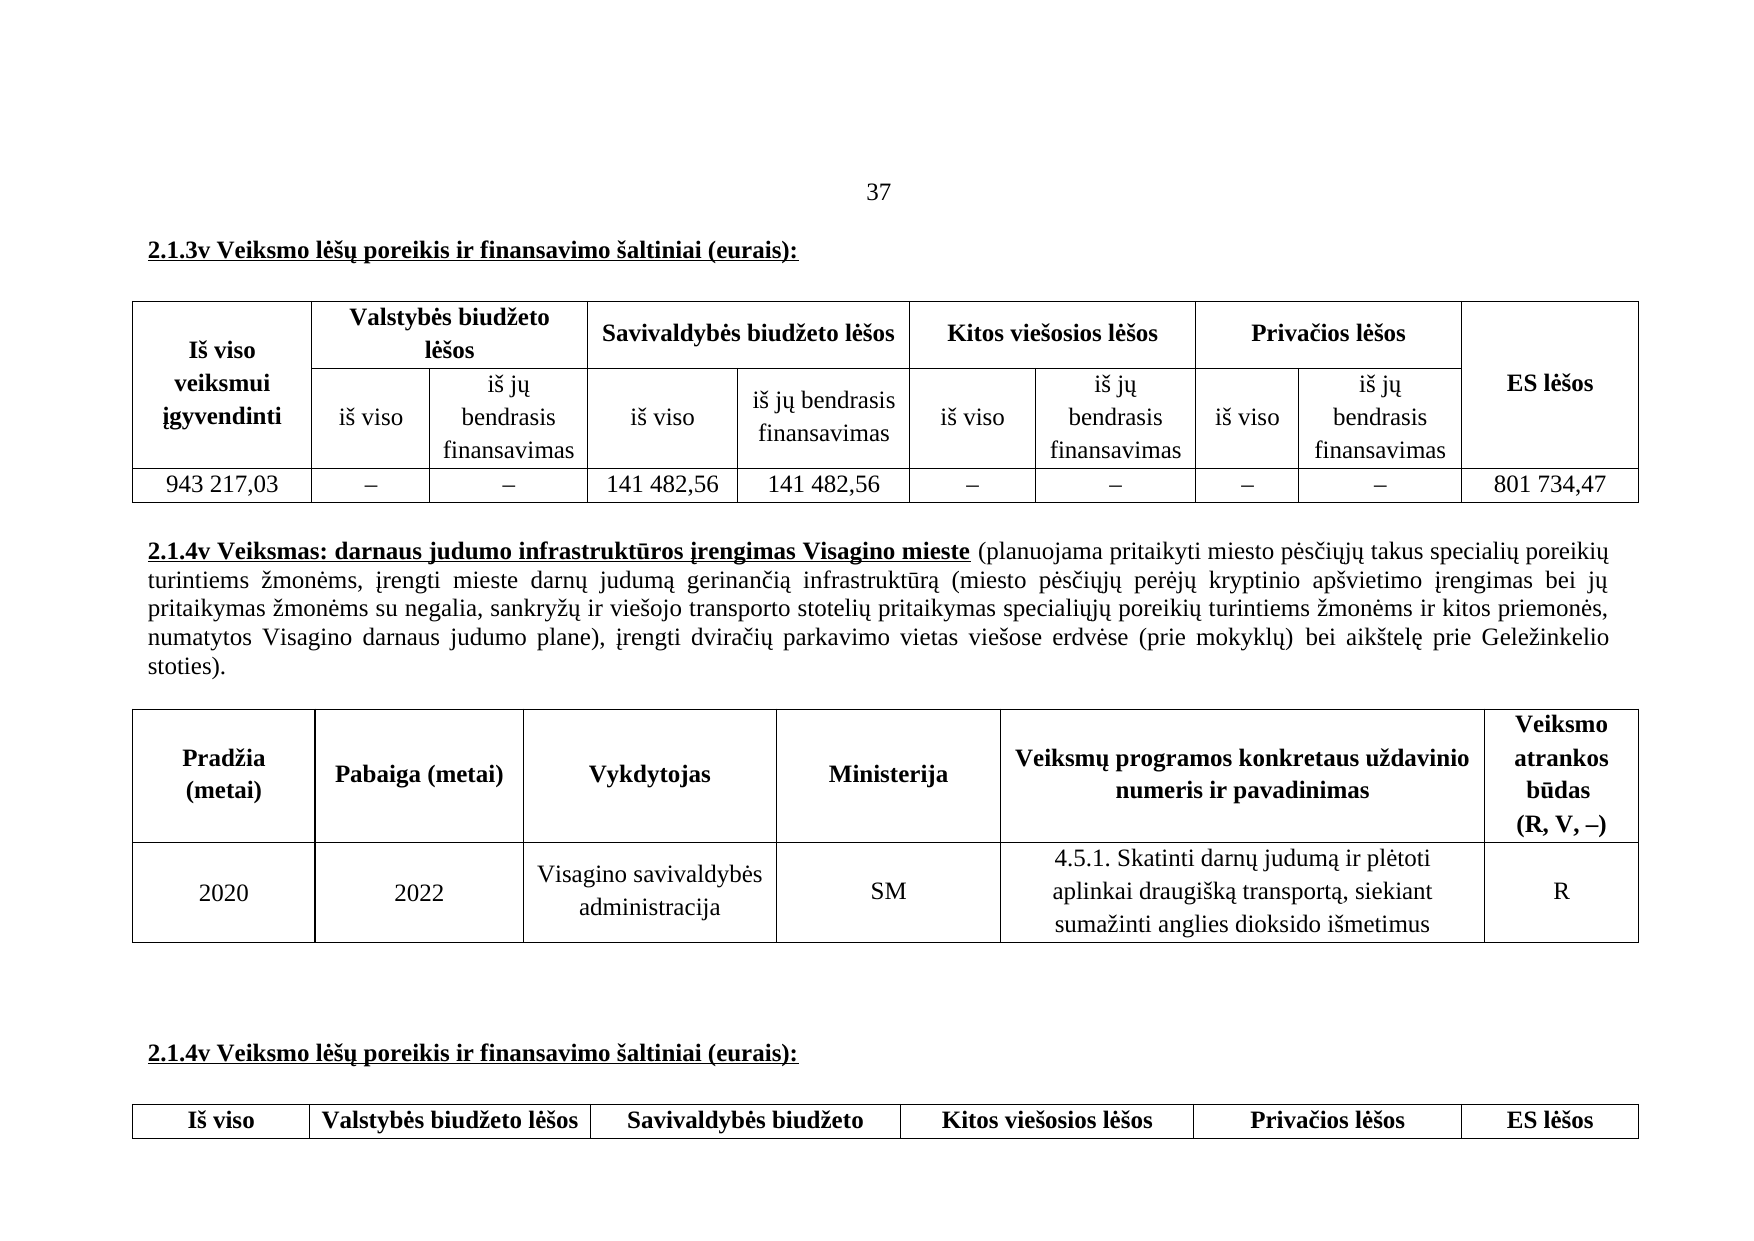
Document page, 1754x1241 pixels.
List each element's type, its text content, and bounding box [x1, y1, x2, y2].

table_cell Visagino savivaldybės administracija [524, 843, 776, 942]
table_header Ministerija [777, 710, 1000, 842]
text 2.1.3v Veiksmo lėšų poreikis ir finansavimo šaltiniai (eurais): [118, 235, 1639, 263]
table_cell iš jų bendrasis finansavimas [1299, 369, 1461, 468]
table_header Kitos viešosios lėšos [901, 1105, 1193, 1138]
table_header Savivaldybės biudžeto [591, 1105, 900, 1138]
table_header Privačios lėšos [1196, 302, 1461, 368]
table_cell 943 217,03 [133, 469, 311, 502]
table_cell iš viso [1196, 369, 1298, 468]
table_header Iš viso veiksmui įgyvendinti [133, 302, 311, 468]
table_header Veiksmų programos konkretaus uždavinio numeris ir pavadinimas [1001, 710, 1484, 842]
table_cell – [1299, 469, 1461, 502]
table_header ES lėšos [1462, 302, 1638, 468]
table_header Veiksmo atrankos būdas (R, V, –) [1485, 710, 1638, 842]
table_cell iš jų bendrasis finansavimas [738, 369, 909, 468]
table_cell – [1196, 469, 1298, 502]
table_header Vykdytojas [524, 710, 776, 842]
table_cell iš viso [312, 369, 429, 468]
table_cell 2022 [316, 843, 523, 942]
table_header Iš viso [133, 1105, 309, 1138]
table_cell – [1036, 469, 1195, 502]
text 2.1.4v Veiksmas: darnaus judumo infrastruktūros įrengimas Visagino mieste (planuojama pritaikyti miesto pėsčiųjų takus specialių poreikių turintiems žmonėms, įrengti mieste darnų judumą gerinančią infrastruktūrą (miesto pėsčiųjų perėjų kryptinio apšvietimo įrengimas bei jų pritaikymas žmonėms su negalia, sankryžų ir viešojo transporto stotelių pritaikymas specialiųjų poreikių turintiems žmonėms ir kitos priemonės, numatytos Visagino darnaus judumo plane), įrengti dviračių parkavimo vietas viešose erdvėse (prie mokyklų) bei aikštelę prie Geležinkelio stoties). [148, 536, 1609, 680]
table_cell 141 482,56 [738, 469, 909, 502]
table_header Valstybės biudžeto lėšos [310, 1105, 590, 1138]
table_cell R [1485, 843, 1638, 942]
table_cell – [430, 469, 587, 502]
table_cell – [312, 469, 429, 502]
table_cell 4.5.1. Skatinti darnų judumą ir plėtoti aplinkai draugišką transportą, siekiant sumažinti anglies dioksido išmetimus [1001, 843, 1484, 942]
table_cell iš viso [588, 369, 737, 468]
table_cell – [910, 469, 1035, 502]
table_header Valstybės biudžeto lėšos [312, 302, 587, 368]
table_header ES lėšos [1462, 1105, 1638, 1138]
table_header Savivaldybės biudžeto lėšos [588, 302, 909, 368]
table_cell 801 734,47 [1462, 469, 1638, 502]
table_header Pradžia (metai) [133, 710, 314, 842]
table_header Kitos viešosios lėšos [910, 302, 1195, 368]
table_cell iš jų bendrasis finansavimas [1036, 369, 1195, 468]
table_cell 141 482,56 [588, 469, 737, 502]
table_cell SM [777, 843, 1000, 942]
table_cell iš jų bendrasis finansavimas [430, 369, 587, 468]
table_cell iš viso [910, 369, 1035, 468]
table_header Pabaiga (metai) [316, 710, 523, 842]
table_header Privačios lėšos [1194, 1105, 1461, 1138]
text 2.1.4v Veiksmo lėšų poreikis ir finansavimo šaltiniai (eurais): [118, 1038, 1639, 1066]
table_cell 2020 [133, 843, 314, 942]
